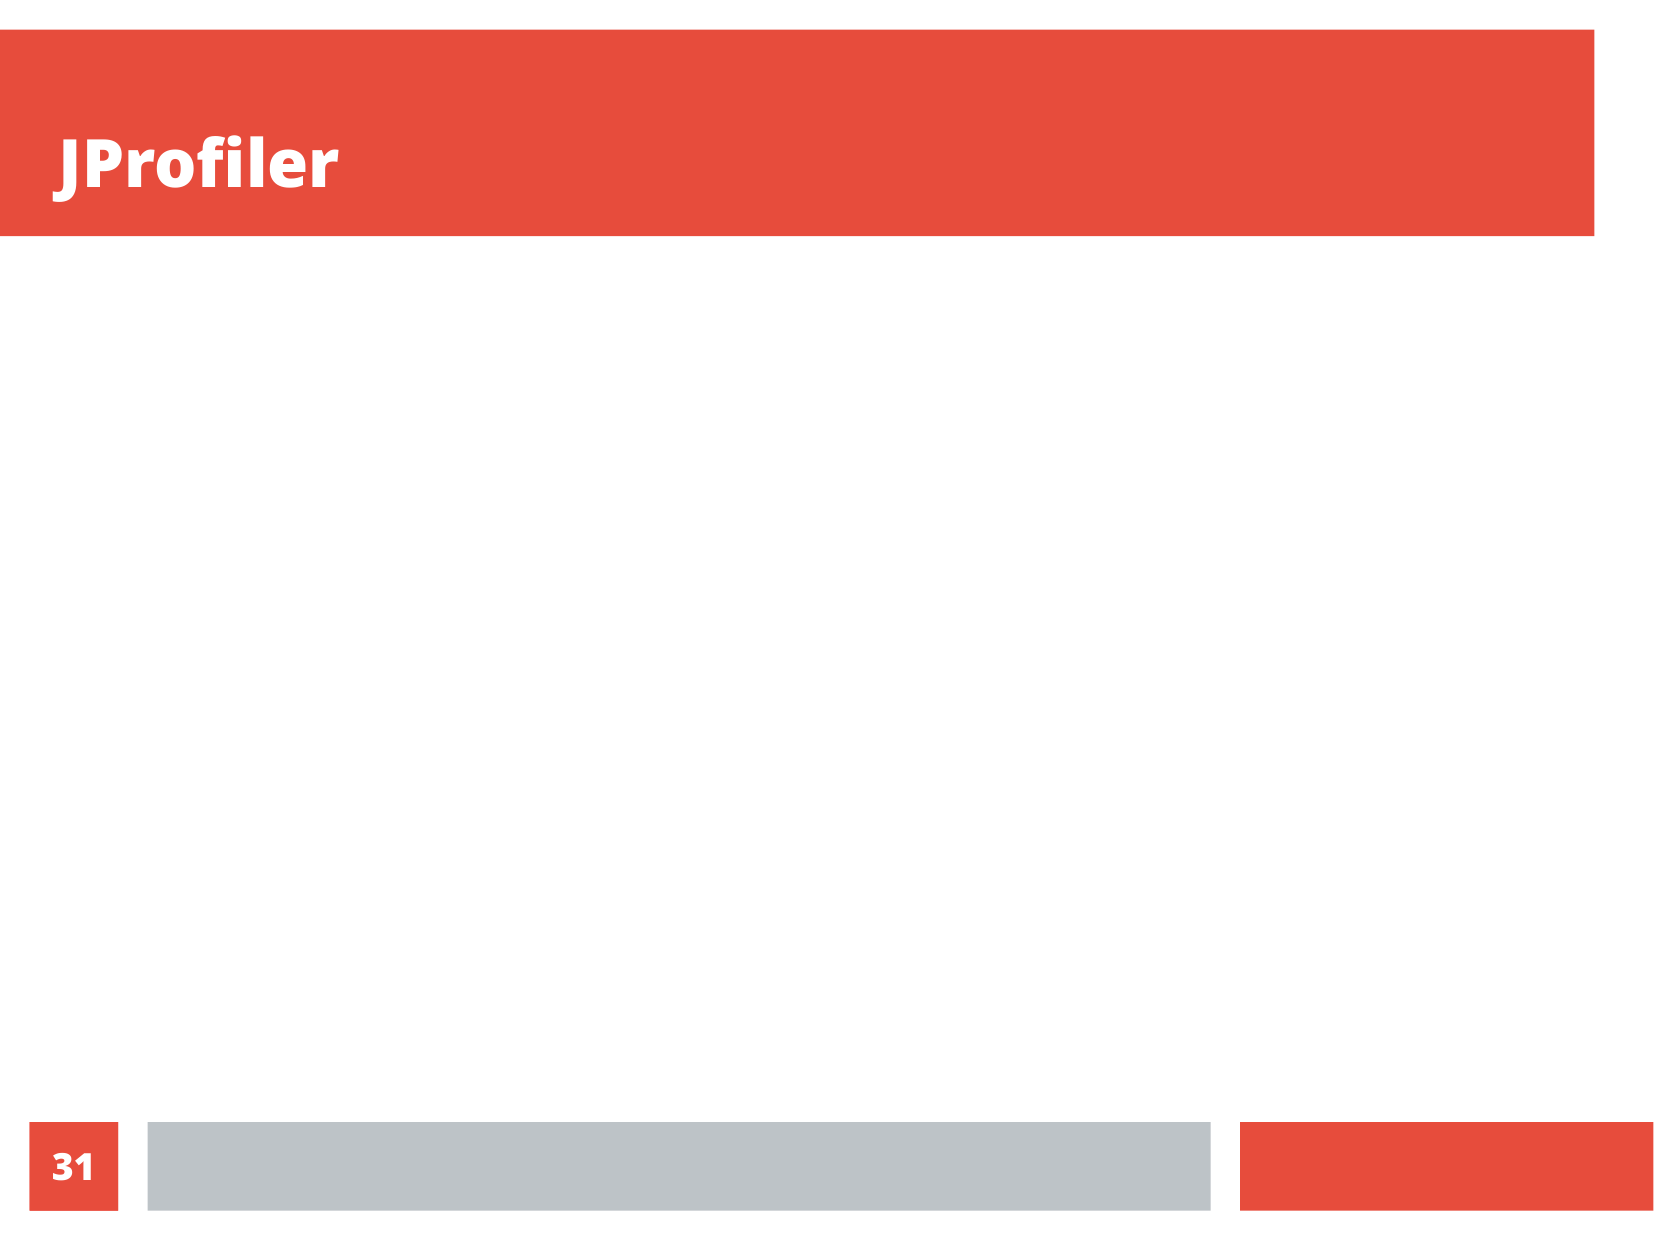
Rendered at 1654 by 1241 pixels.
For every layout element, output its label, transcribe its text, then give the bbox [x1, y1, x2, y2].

title JProfiler [59, 59, 1595, 207]
